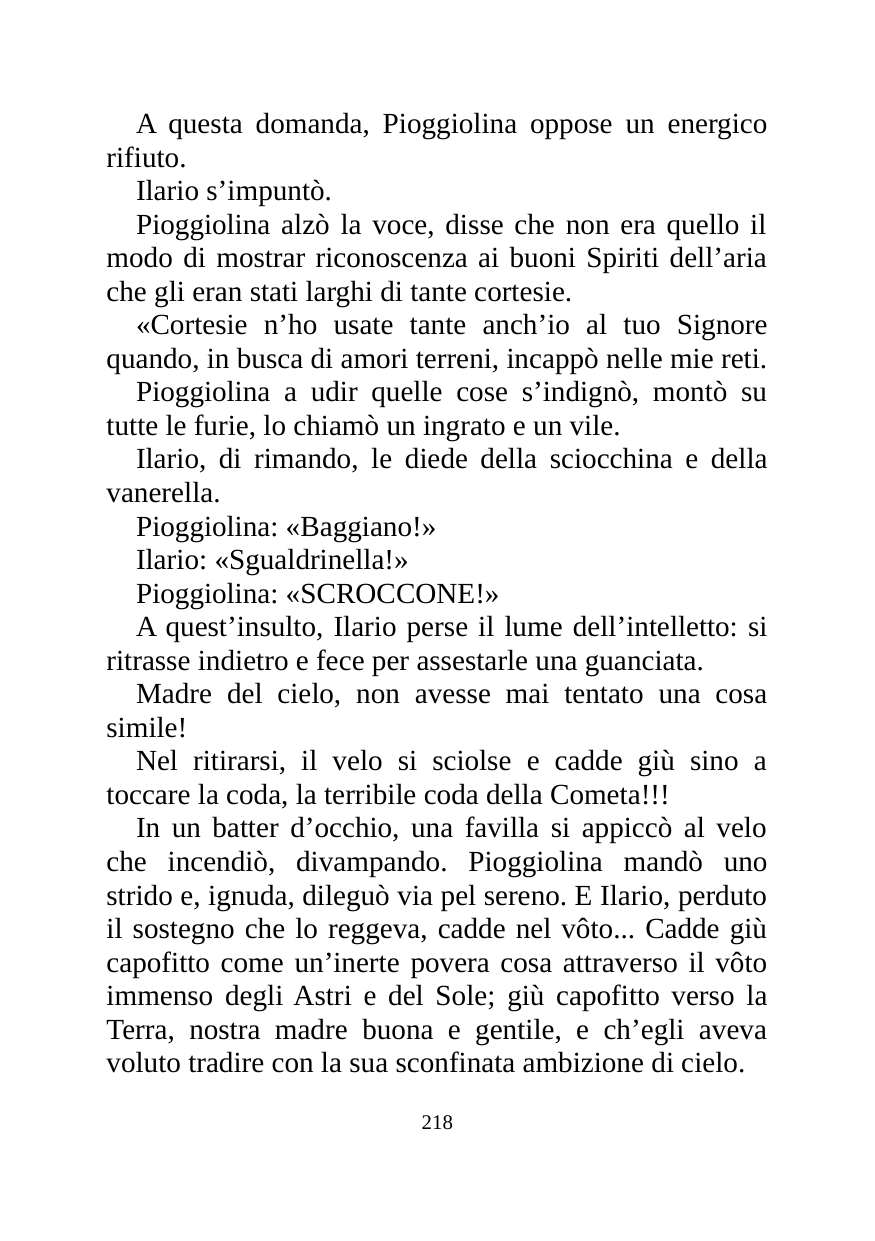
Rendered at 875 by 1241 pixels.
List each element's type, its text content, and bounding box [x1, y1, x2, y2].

text Ilario, di rimando, le diede della sciocchina e della vanerella. [106, 442, 768, 509]
text Ilario: «Sgualdrinella!» [106, 542, 768, 576]
text In un batter d’occhio, una favilla si appiccò al velo che incendiò, divampando. Pioggiolina mandò uno strido e, ignuda, dileguò via pel sereno. E Ilario, perduto il sostegno che lo reggeva, cadde nel vôto... Cadde giù capofitto come un’inerte povera cosa attraverso il vôto immenso degli Astri e del Sole; giù capofitto verso la Terra, nostra madre buona e gentile, e ch’egli aveva voluto tradire con la sua sconfinata ambizione di cielo. [106, 811, 768, 1079]
text A questa domanda, Pioggiolina oppose un energico rifiuto. [106, 106, 768, 173]
text A quest’insulto, Ilario perse il lume dell’intelletto: si ritrasse indietro e fece per assestarle una guanciata. [106, 609, 768, 676]
text Nel ritirarsi, il velo si sciolse e cadde giù sino a toccare la coda, la terribile coda della Cometa!!! [106, 743, 768, 811]
text Pioggiolina: «Baggiano!» [106, 509, 768, 542]
text Ilario s’impuntò. [106, 173, 768, 207]
text Pioggiolina a udir quelle cose s’indignò, montò su tutte le furie, lo chiamò un ingrato e un vile. [106, 374, 768, 442]
text Pioggiolina alzò la voce, disse che non era quello il modo di mostrar riconoscenza ai buoni Spiriti dell’aria che gli eran stati larghi di tante cortesie. [106, 207, 768, 307]
text Madre del cielo, non avesse mai tentato una cosa simile! [106, 676, 768, 743]
text «Cortesie n’ho usate tante anch’io al tuo Signore quando, in busca di amori terreni, incappò nelle mie reti. [106, 307, 768, 374]
text Pioggiolina: «SCROCCONE!» [106, 576, 768, 609]
